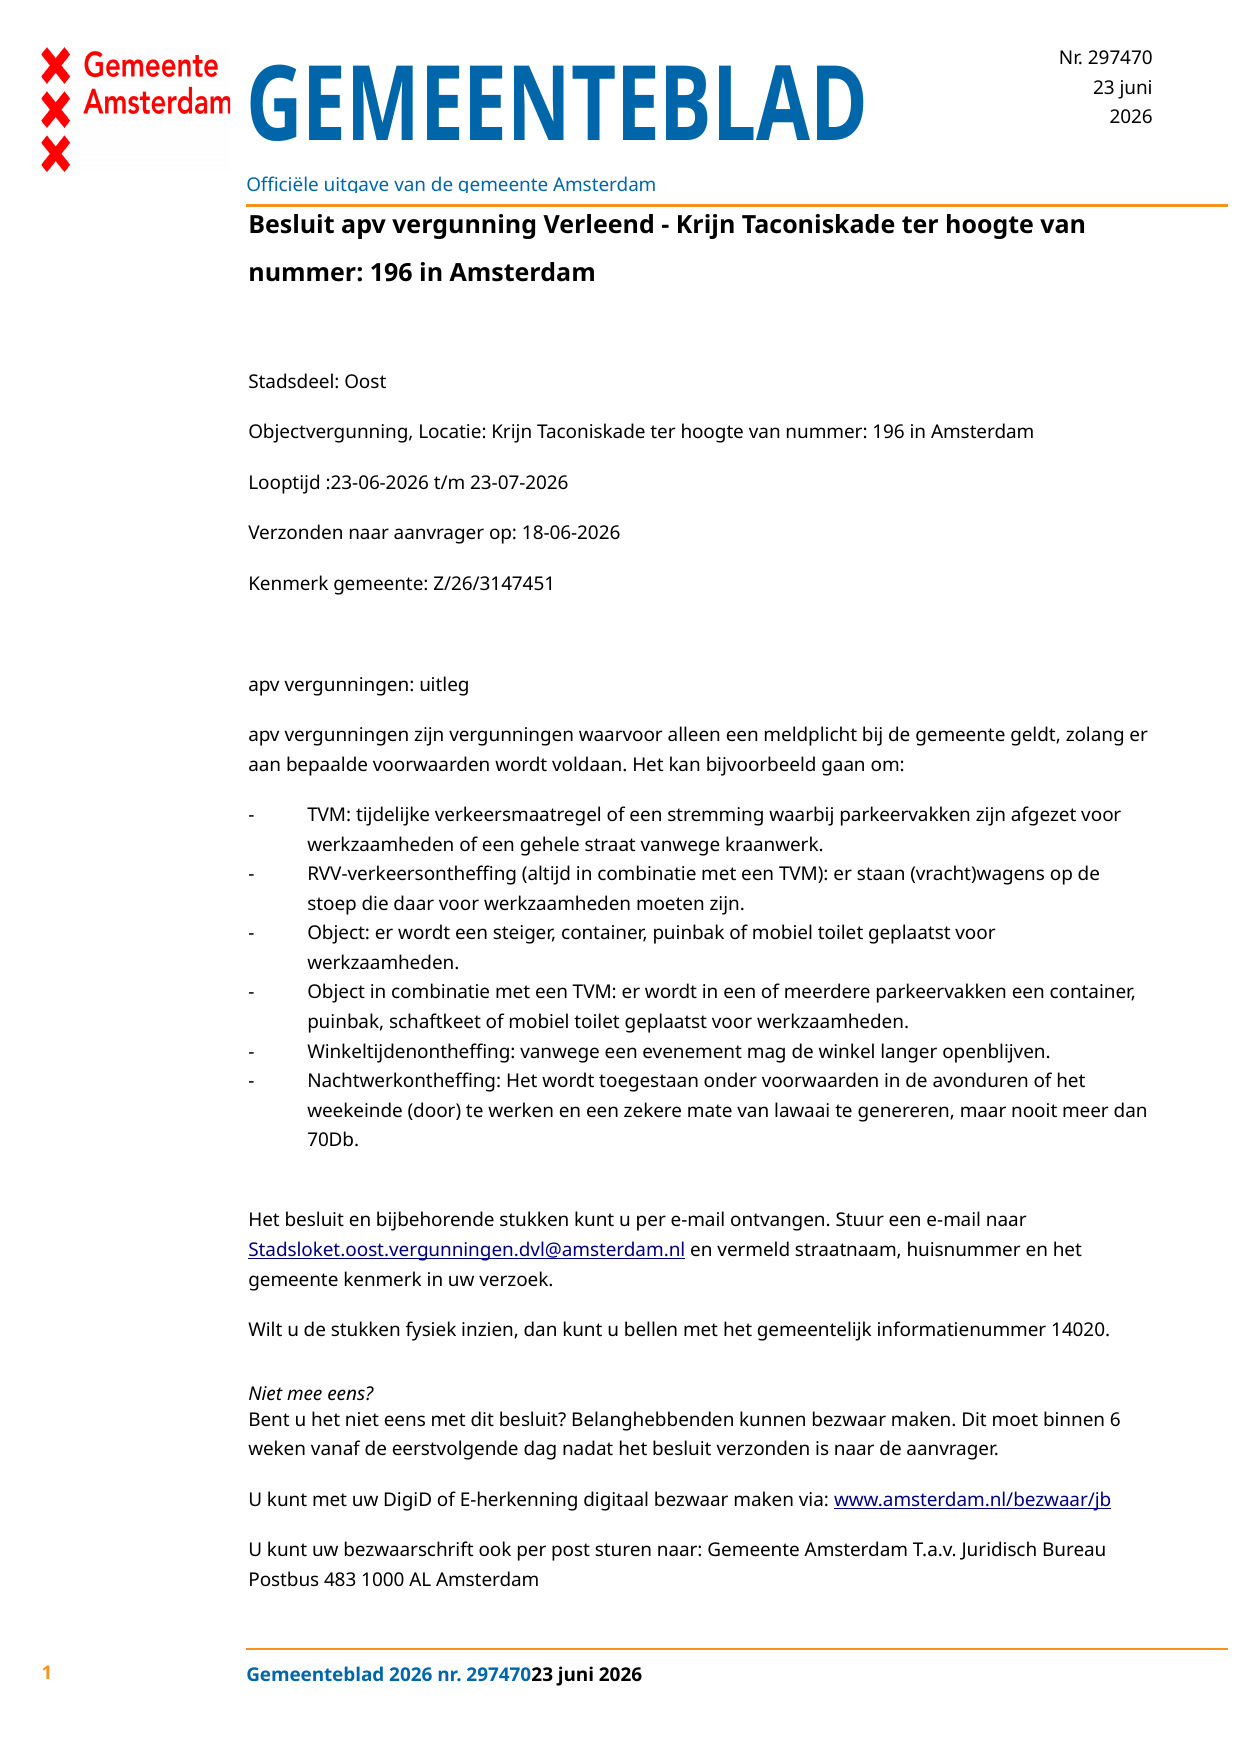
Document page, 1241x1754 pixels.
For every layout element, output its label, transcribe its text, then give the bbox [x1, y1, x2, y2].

text U kunt met uw DigiD of E-herkenning digitaal bezwaar maken via: www.amsterdam.nl/bezwaar/jb [248, 1486, 1152, 1512]
text Het besluit en bijbehorende stukken kunt u per e-mail ontvangen. Stuur een e-mail naar Stadsloket.oost.vergunningen.dvl@amsterdam.nl en vermeld straatnaam, huisnummer en het gemeente kenmerk in uw verzoek. [248, 1207, 1152, 1292]
list Nachtwerkontheffing: Het wordt toegestaan onder voorwaarden in de avonduren of het weekeinde (door) te werken en een zekere mate van lawaai te genereren, maar nooit meer dan 70Db. [248, 1067, 1152, 1152]
list RVV-verkeersontheffing (altijd in combinatie met een TVM): er staan (vracht)wagens op de stoep die daar voor werkzaamheden moeten zijn. [248, 860, 1152, 916]
text Wilt u de stukken fysiek inzien, dan kunt u bellen met het gemeentelijk informatienummer 14020. [248, 1316, 1152, 1342]
text apv vergunningen zijn vergunningen waarvoor alleen een meldplicht bij de gemeente geldt, zolang er aan bepaalde voorwaarden wordt voldaan. Het kan bijvoorbeeld gaan om: [248, 721, 1152, 777]
text Niet mee eens? [248, 1380, 1152, 1406]
text Kenmerk gemeente: Z/26/3147451 [248, 570, 1152, 596]
text Looptijd :23-06-2026 t/m 23-07-2026 [248, 469, 1152, 495]
text Besluit apv vergunning Verleend - Krijn Taconiskade ter hoogte van nummer: 196 in Amsterdam [248, 207, 1152, 288]
list TVM: tijdelijke verkeersmaatregel of een stremming waarbij parkeervakken zijn afgezet voor werkzaamheden of een gehele straat vanwege kraanwerk. [248, 801, 1152, 857]
text Objectvergunning, Locatie: Krijn Taconiskade ter hoogte van nummer: 196 in Amsterdam [248, 419, 1152, 444]
list Object: er wordt een steiger, container, puinbak of mobiel toilet geplaatst voor werkzaamheden. [248, 919, 1152, 975]
list Object in combinatie met een TVM: er wordt in een of meerdere parkeervakken een container, puinbak, schaftkeet of mobiel toilet geplaatst voor werkzaamheden. [248, 979, 1152, 1034]
text Verzonden naar aanvrager op: 18-06-2026 [248, 519, 1152, 545]
text Stadsdeel: Oost [248, 368, 1152, 394]
picture [41, 47, 231, 172]
text Bent u het niet eens met dit besluit? Belanghebbenden kunnen bezwaar maken. Dit moet binnen 6 weken vanaf de eerstvolgende dag nadat het besluit verzonden is naar de aanvrager. [248, 1406, 1152, 1461]
text U kunt uw bezwaarschrift ook per post sturen naar: Gemeente Amsterdam T.a.v. Juridisch Bureau Postbus 483 1000 AL Amsterdam [248, 1536, 1152, 1592]
text apv vergunningen: uitleg [248, 671, 1152, 697]
list Winkeltijdenontheffing: vanwege een evenement mag de winkel langer openblijven. [248, 1038, 1152, 1064]
